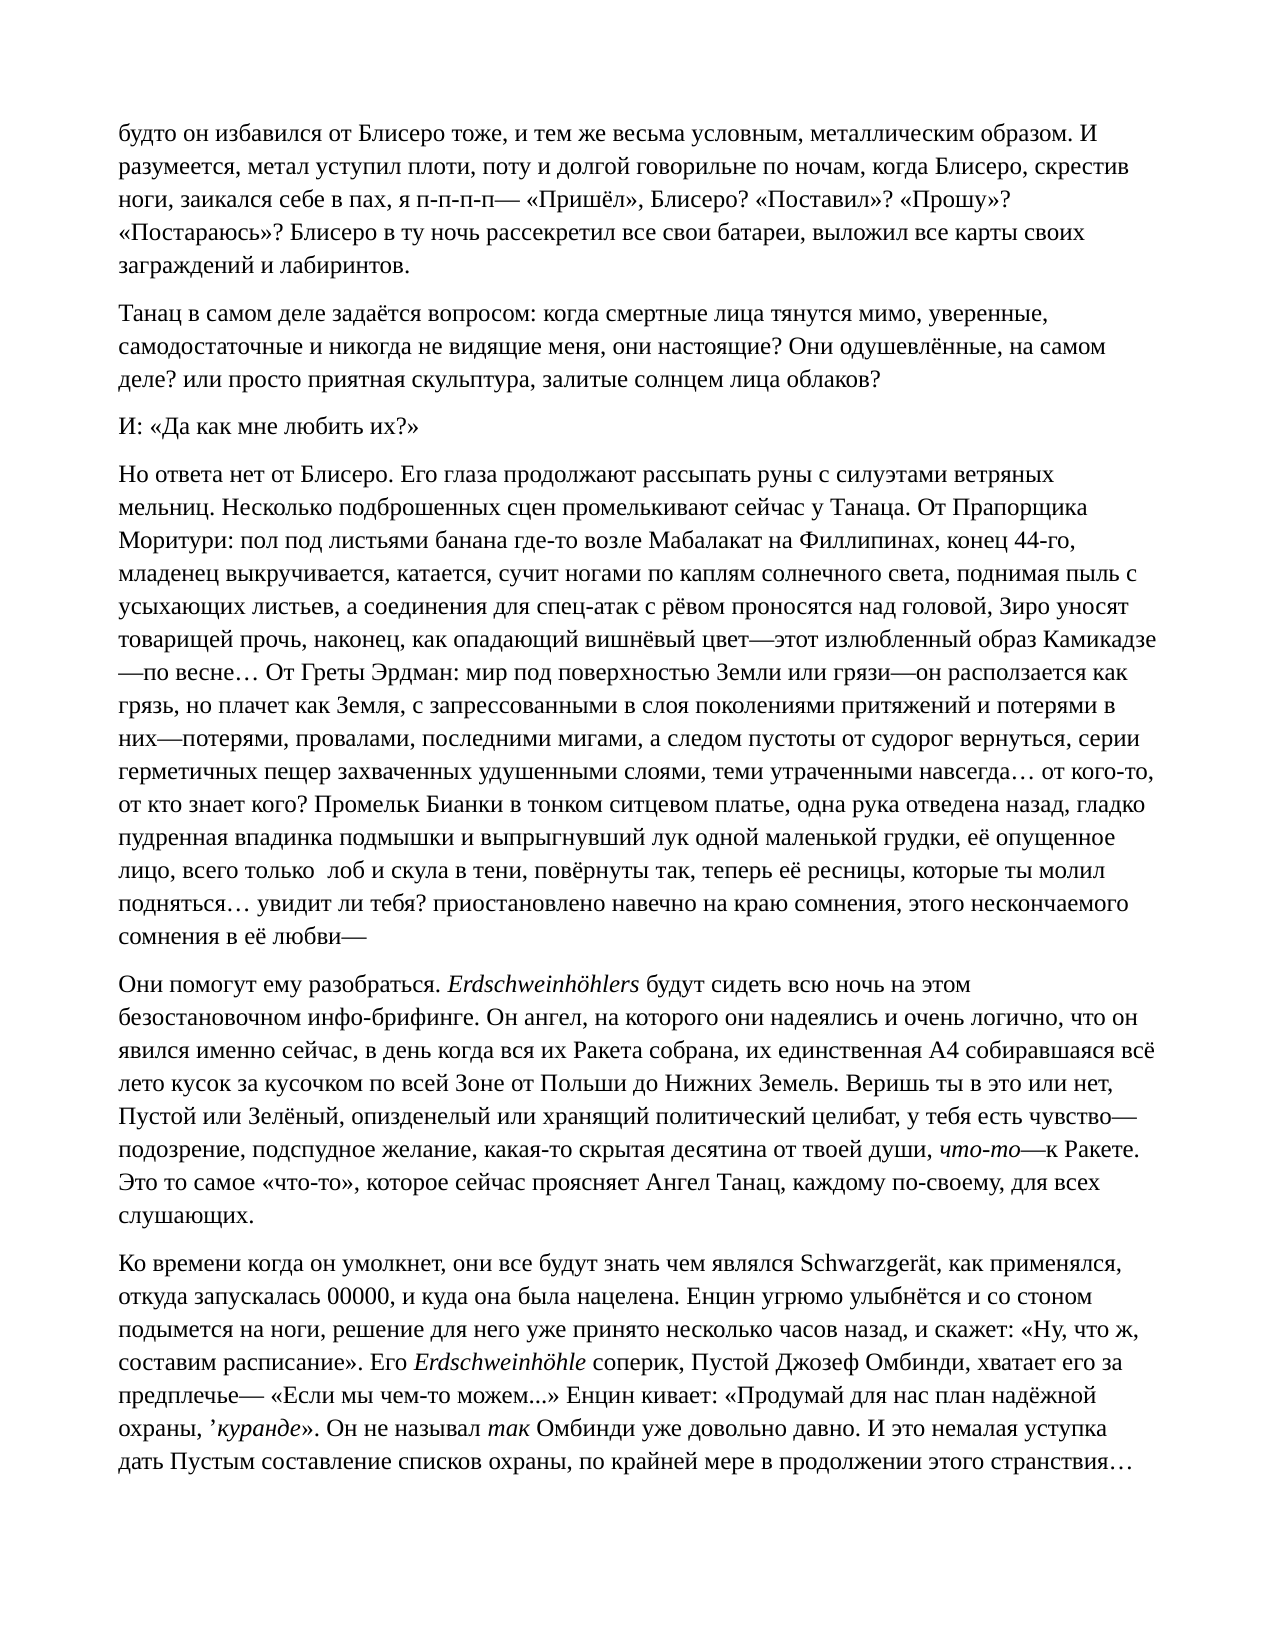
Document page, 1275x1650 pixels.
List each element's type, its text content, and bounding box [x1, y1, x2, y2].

text будто он избавился от Блисеро тоже, и тем же весьма условным, металлическим образом. И разумеется, метал уступил плоти, поту и долгой говорильне по ночам, когда Блисеро, скрестив ноги, заикался себе в пах, я п-п-п-п— «Пришёл», Блисеро? «Поставил»? «Прошу»? «Постараюсь»? Блисеро в ту ночь рассекретил все свои батареи, выложил все карты своих заграждений и лабиринтов. [118, 118, 1157, 279]
text Ко времени когда он умолкнет, они все будут знать чем являлся Schwarzgerät, как применялся, откуда запускалась 00000, и куда она была нацелена. Енцин угрюмо улыбнётся и со стоном подымется на ноги, решение для него уже принято несколько часов назад, и скажет: «Ну, что ж, составим расписание». Его Erdschweinhöhle соперик, Пустой Джозеф Омбинди, хватает его за предплечье— «Если мы чем-то можем...» Енцин кивает: «Продумай для нас план надёжной охраны, ’куранде». Он не называл так Омбинди уже довольно давно. И это немалая уступка дать Пустым составление списков охраны, по крайней мере в продолжении этого странствия… [118, 1248, 1157, 1474]
text И: «Да как мне любить их?» [118, 411, 1157, 440]
text Танац в самом деле задаётся вопросом: когда смертные лица тянутся мимо, уверенные, самодостаточные и никогда не видящие меня, они настоящие? Они одушевлённые, на самом деле? или просто приятная скульптура, залитые солнцем лица облаков? [118, 298, 1157, 393]
text Они помогут ему разобраться. Erdschweinhöhlers будут сидеть всю ночь на этом безостановочном инфо-брифинге. Он ангел, на которого они надеялись и очень логично, что он явился именно сейчас, в день когда вся их Ракета собрана, их единственная А4 собиравшаяся всё лето кусок за кусочком по всей Зоне от Польши до Нижних Земель. Веришь ты в это или нет, Пустой или Зелёный, опизденелый или хранящий политический целибат, у тебя есть чувство—подозрение, подспудное желание, какая-то скрытая десятина от твоей души, что-то—к Ракете. Это то самое «что-то», которое сейчас проясняет Ангел Танац, каждому по-своему, для всех слушающих. [118, 969, 1157, 1229]
text Но ответа нет от Блисеро. Его глаза продолжают рассыпать руны с силуэтами ветряных мельниц. Несколько подброшенных сцен промелькивают сейчас у Танаца. От Прапорщика Моритури: пол под листьями банана где-то возле Мабалакат на Филлипинах, конец 44-го, младенец выкручивается, катается, сучит ногами по каплям солнечного света, поднимая пыль с усыхающих листьев, а соединения для спец-атак с рёвом проносятся над головой, Зиро уносят товарищей прочь, наконец, как опадающий вишнёвый цвет—этот излюбленный образ Камикадзе—по весне… От Греты Эрдман: мир под поверхностью Земли или грязи—он расползается как грязь, но плачет как Земля, с запрессованными в слоя поколениями притяжений и потерями в них—потерями, провалами, последними мигами, а следом пустоты от судорог вернуться, серии герметичных пещер захваченных удушенными слоями, теми утраченными навсегда… от кого-то, от кто знает кого? Промельк Бианки в тонком ситцевом платье, одна рука отведена назад, гладко пудренная впадинка подмышки и выпрыгнувший лук одной маленькой грудки, её опущенное лицо, всего только лоб и скула в тени, повёрнуты так, теперь её ресницы, которые ты молил подняться… увидит ли тебя? приостановлено навечно на краю сомнения, этого нескончаемого сомнения в её любви— [118, 459, 1157, 950]
